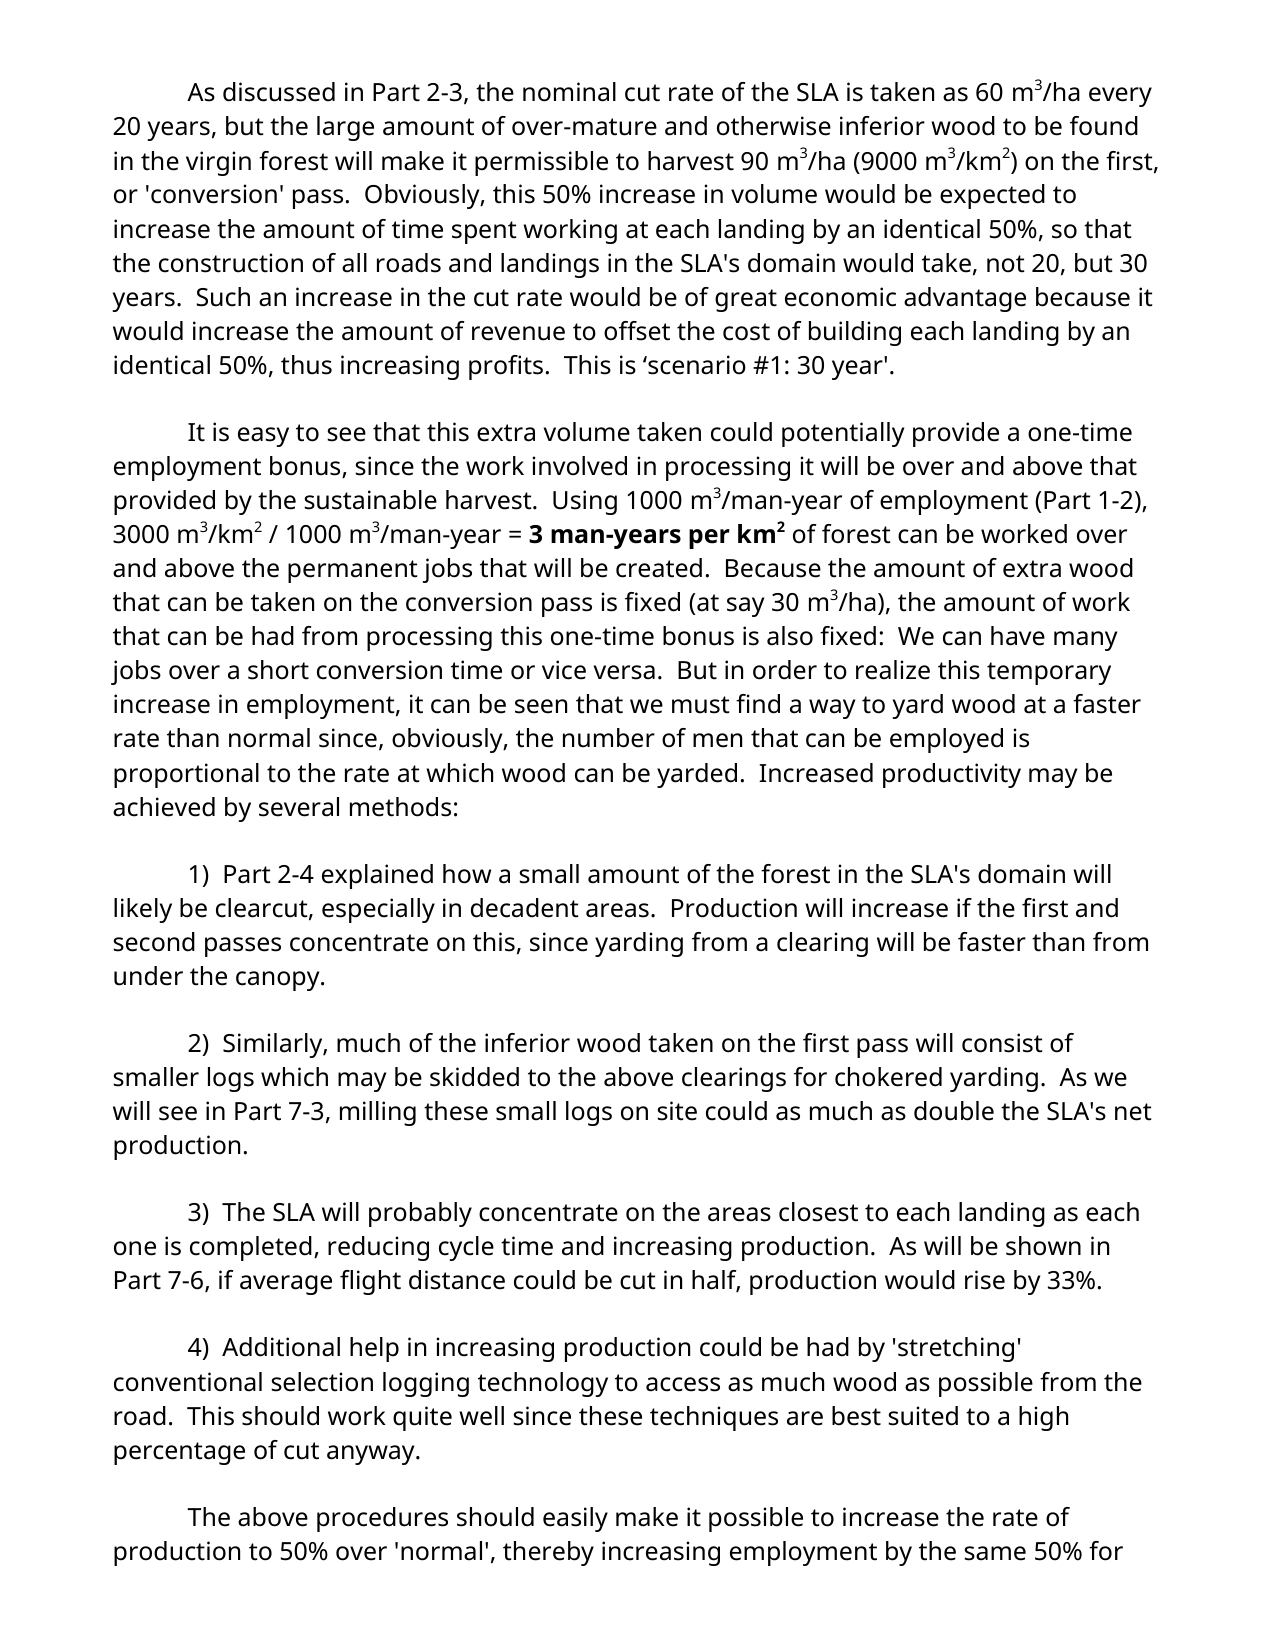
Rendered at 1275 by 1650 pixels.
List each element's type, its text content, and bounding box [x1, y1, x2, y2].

text As discussed in Part 2-3, the nominal cut rate of the SLA is taken as 60 m3/ha every 20 years, but the large amount of over-mature and otherwise inferior wood to be found in the virgin forest will make it permissible to harvest 90 m3/ha (9000 m3/km2) on the first, or 'conversion' pass. Obviously, this 50% increase in volume would be expected to increase the amount of time spent working at each landing by an identical 50%, so that the construction of all roads and landings in the SLA's domain would take, not 20, but 30 years. Such an increase in the cut rate would be of great economic advantage because it would increase the amount of revenue to offset the cost of building each landing by an identical 50%, thus increasing profits. This is ‘scenario #1: 30 year'. [112, 75, 1162, 382]
text It is easy to see that this extra volume taken could potentially provide a one-time employment bonus, since the work involved in processing it will be over and above that provided by the sustainable harvest. Using 1000 m3/man-year of employment (Part 1-2), 3000 m3/km2 / 1000 m3/man-year = 3 man-years per km2 of forest can be worked over and above the permanent jobs that will be created. Because the amount of extra wood that can be taken on the conversion pass is fixed (at say 30 m3/ha), the amount of work that can be had from processing this one-time bonus is also fixed: We can have many jobs over a short conversion time or vice versa. But in order to realize this temporary increase in employment, it can be seen that we must find a way to yard wood at a faster rate than normal since, obviously, the number of men that can be employed is proportional to the rate at which wood can be yarded. Increased productivity may be achieved by several methods: [112, 414, 1162, 823]
text 1) Part 2-4 explained how a small amount of the forest in the SLA's domain will likely be clearcut, especially in decadent areas. Production will increase if the first and second passes concentrate on this, since yarding from a clearing will be faster than from under the canopy. [112, 856, 1162, 993]
text 3) The SLA will probably concentrate on the areas closest to each landing as each one is completed, reducing cycle time and increasing production. As will be shown in Part 7-6, if average flight distance could be cut in half, production would rise by 33%. [112, 1195, 1162, 1297]
text 2) Similarly, much of the inferior wood taken on the first pass will consist of smaller logs which may be skidded to the above clearings for chokered yarding. As we will see in Part 7-3, milling these small logs on site could as much as double the SLA's net production. [112, 1026, 1162, 1162]
text The above procedures should easily make it possible to increase the rate of production to 50% over 'normal', thereby increasing employment by the same 50% for [112, 1499, 1162, 1567]
text 4) Additional help in increasing production could be had by 'stretching' conventional selection logging technology to access as much wood as possible from the road. This should work quite well since these techniques are best suited to a high percentage of cut anyway. [112, 1330, 1162, 1466]
